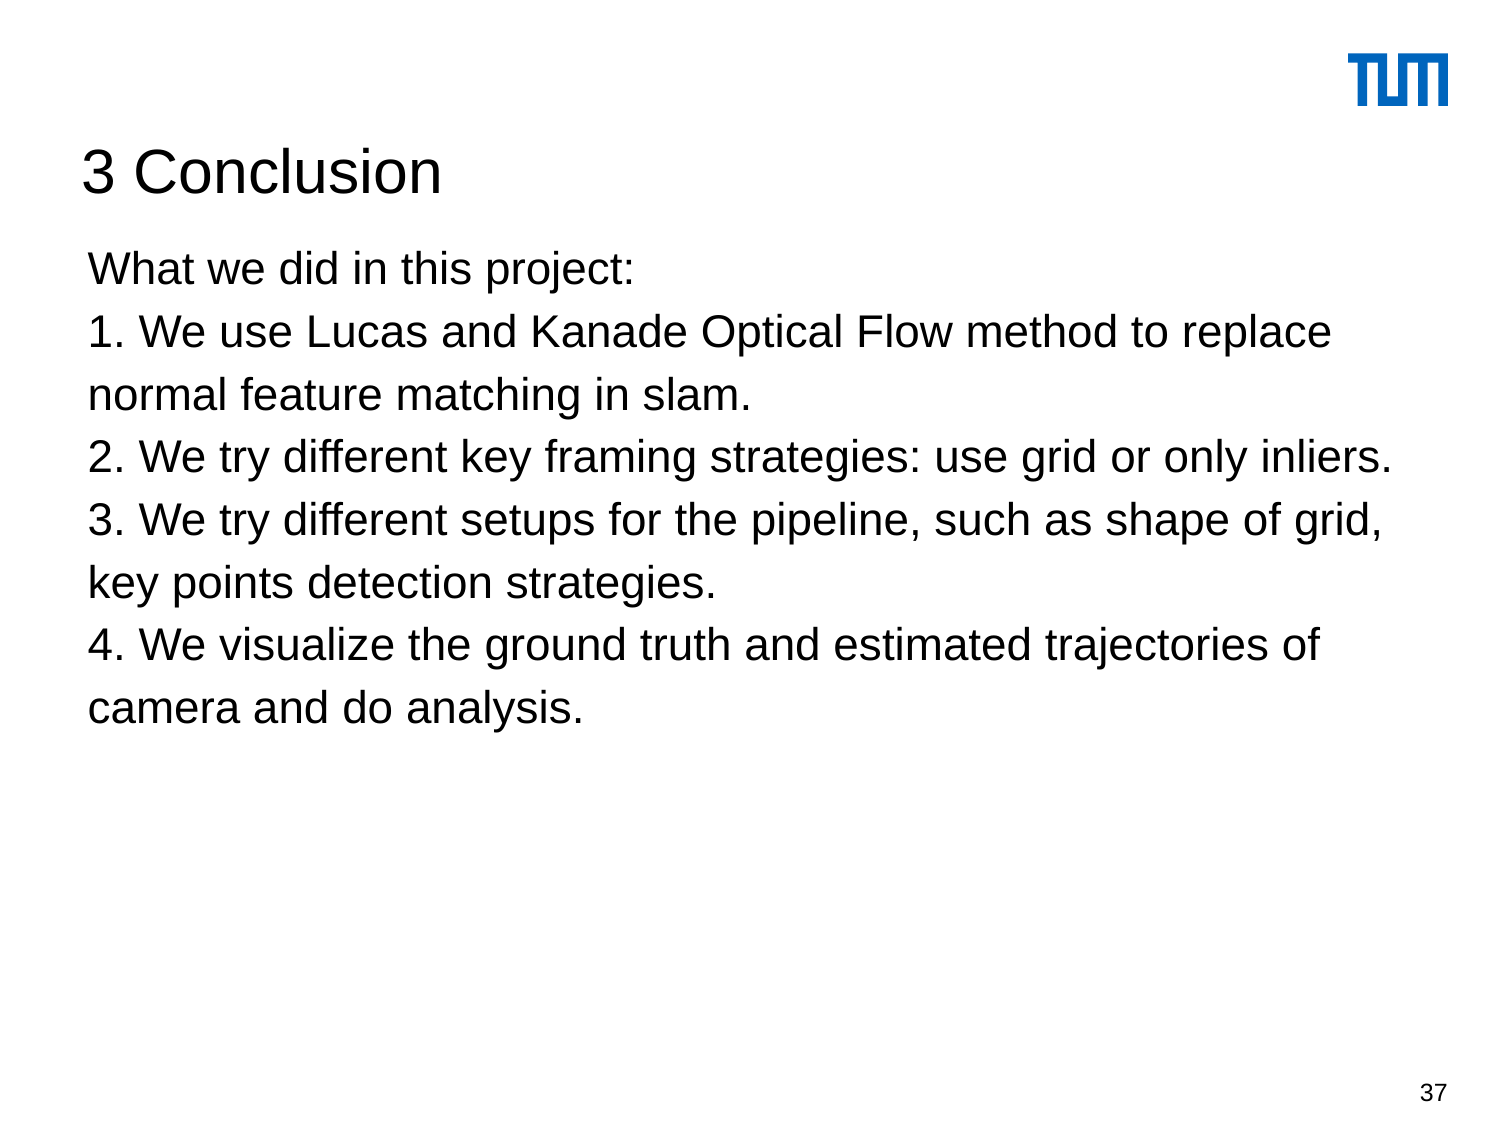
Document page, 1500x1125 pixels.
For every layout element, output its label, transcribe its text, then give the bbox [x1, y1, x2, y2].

slide_number [1111, 1061, 1448, 1122]
list What we did in this project: 1. We use Lucas and Kanade Optical Flow method to replace normal feature matching in slam. 2. We try different key framing strategies: use grid or only inliers. 3. We try different setups for the pipeline, such as shape of grid, key points detection strategies. 4. We visualize the ground truth and estimated trajectories of camera and do analysis. [87, 231, 1416, 963]
title 3 Conclusion [81, 139, 1110, 207]
